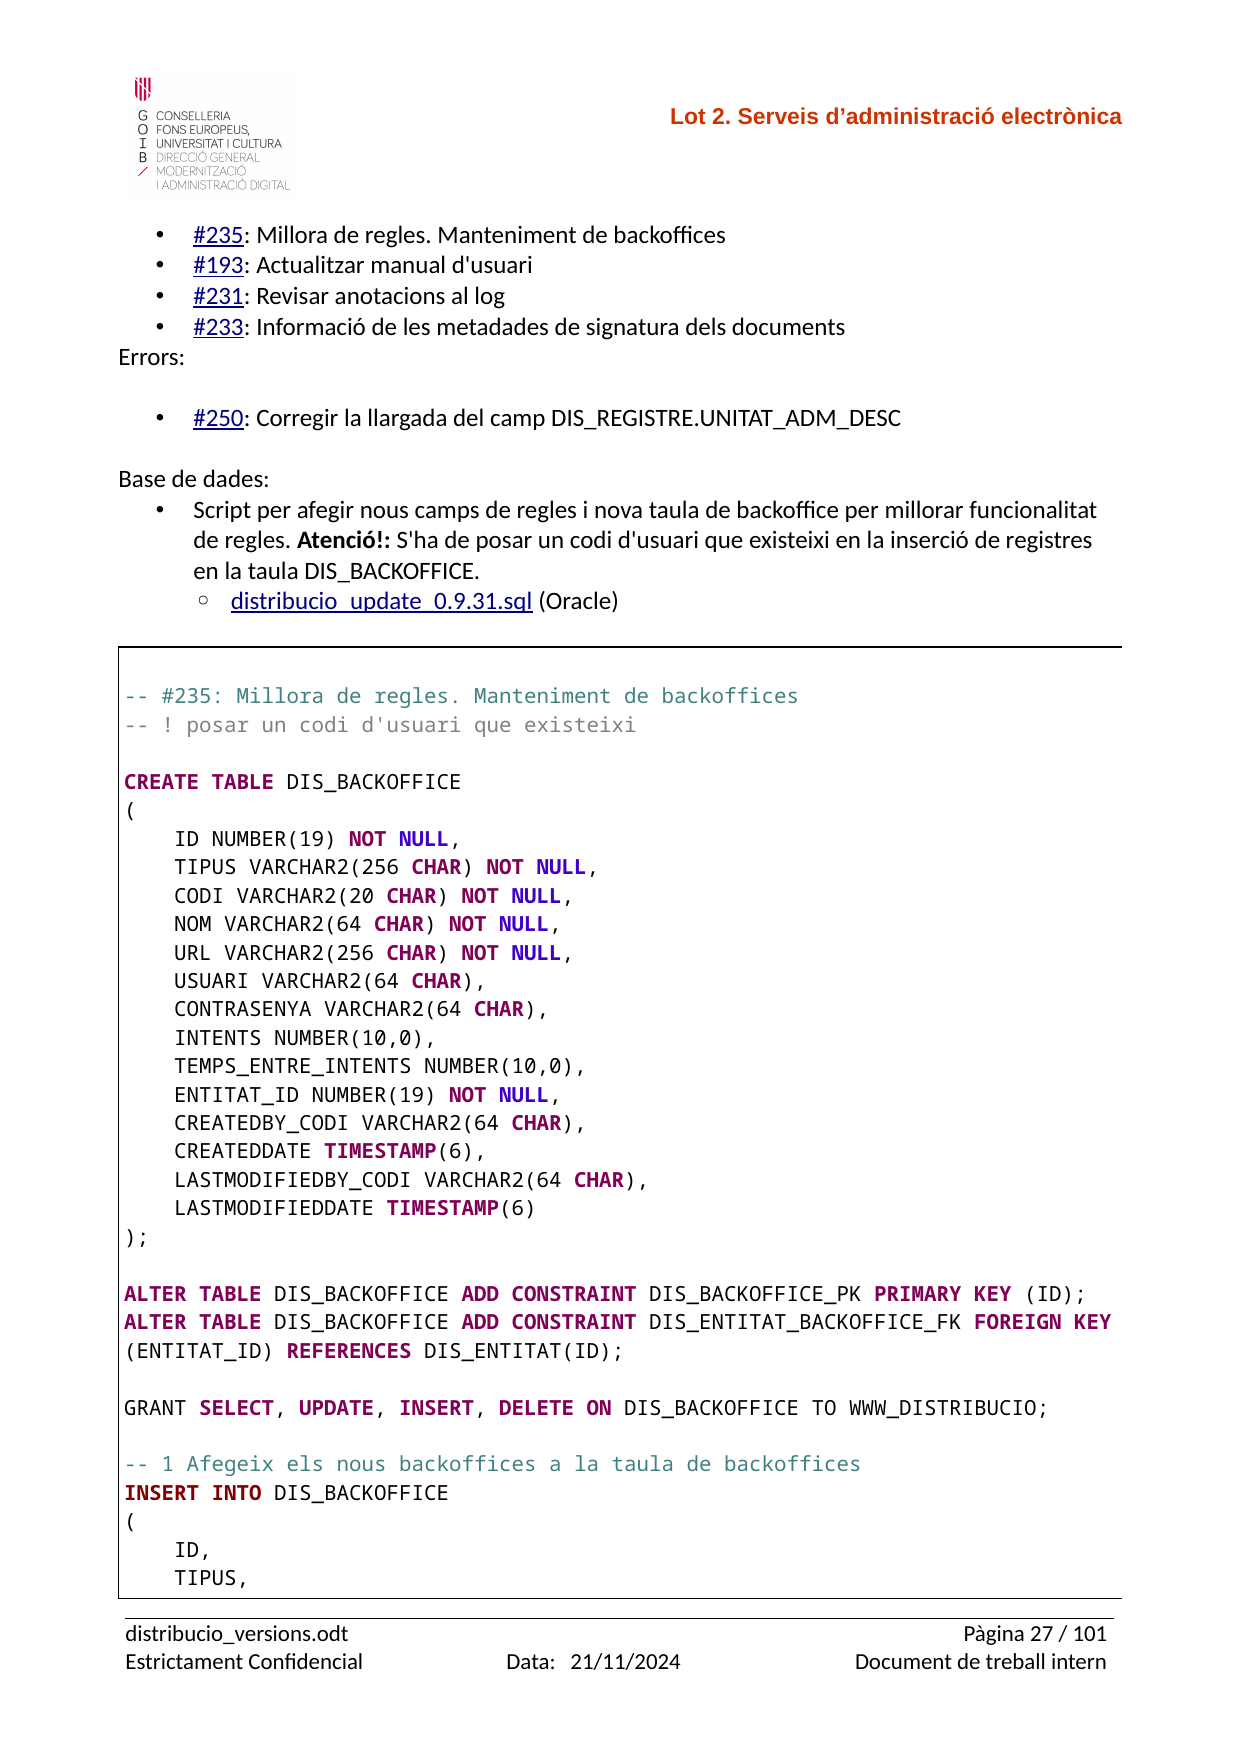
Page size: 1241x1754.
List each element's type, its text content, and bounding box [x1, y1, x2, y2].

list distribucio_update_0.9.31.sql (Oracle) [193, 585, 1122, 616]
list #231: Revisar anotacions al log [156, 280, 1122, 311]
list #233: Informació de les metadades de signatura dels documents [156, 311, 1122, 341]
picture [126, 70, 299, 197]
table_header -- #235: Millora de regles. Manteniment de backoffices -- ! posar un codi d'usuari que existeixi CREATE TABLE DIS_BACKOFFICE ( ID NUMBER(19) NOT NULL, TIPUS VARCHAR2(256 CHAR) NOT NULL, CODI VARCHAR2(20 CHAR) NOT NULL, NOM VARCHAR2(64 CHAR) NOT NULL, URL VARCHAR2(256 CHAR) NOT NULL, USUARI VARCHAR2(64 CHAR), CONTRASENYA VARCHAR2(64 CHAR), INTENTS NUMBER(10,0), TEMPS_ENTRE_INTENTS NUMBER(10,0), ENTITAT_ID NUMBER(19) NOT NULL, CREATEDBY_CODI VARCHAR2(64 CHAR), CREATEDDATE TIMESTAMP(6), LASTMODIFIEDBY_CODI VARCHAR2(64 CHAR), LASTMODIFIEDDATE TIMESTAMP(6) ); ALTER TABLE DIS_BACKOFFICE ADD CONSTRAINT DIS_BACKOFFICE_PK PRIMARY KEY (ID); ALTER TABLE DIS_BACKOFFICE ADD CONSTRAINT DIS_ENTITAT_BACKOFFICE_FK FOREIGN KEY (ENTITAT_ID) REFERENCES DIS_ENTITAT(ID); GRANT SELECT, UPDATE, INSERT, DELETE ON DIS_BACKOFFICE TO WWW_DISTRIBUCIO; -- 1 Afegeix els nous backoffices a la taula de backoffices INSERT INTO DIS_BACKOFFICE ( ID, TIPUS, [119, 648, 1122, 1597]
text Base de dades: [118, 463, 1122, 494]
text Errors: [118, 341, 1122, 372]
list #235: Millora de regles. Manteniment de backoffices [156, 219, 1122, 250]
list Script per afegir nous camps de regles i nova taula de backoffice per millorar funcionalitat de regles. Atenció!: S'ha de posar un codi d'usuari que existeixi en la inserció de registres en la taula DIS_BACKOFFICE. [156, 494, 1122, 585]
list #193: Actualitzar manual d'usuari [156, 250, 1122, 280]
list #250: Corregir la llargada del camp DIS_REGISTRE.UNITAT_ADM_DESC [156, 402, 1122, 433]
